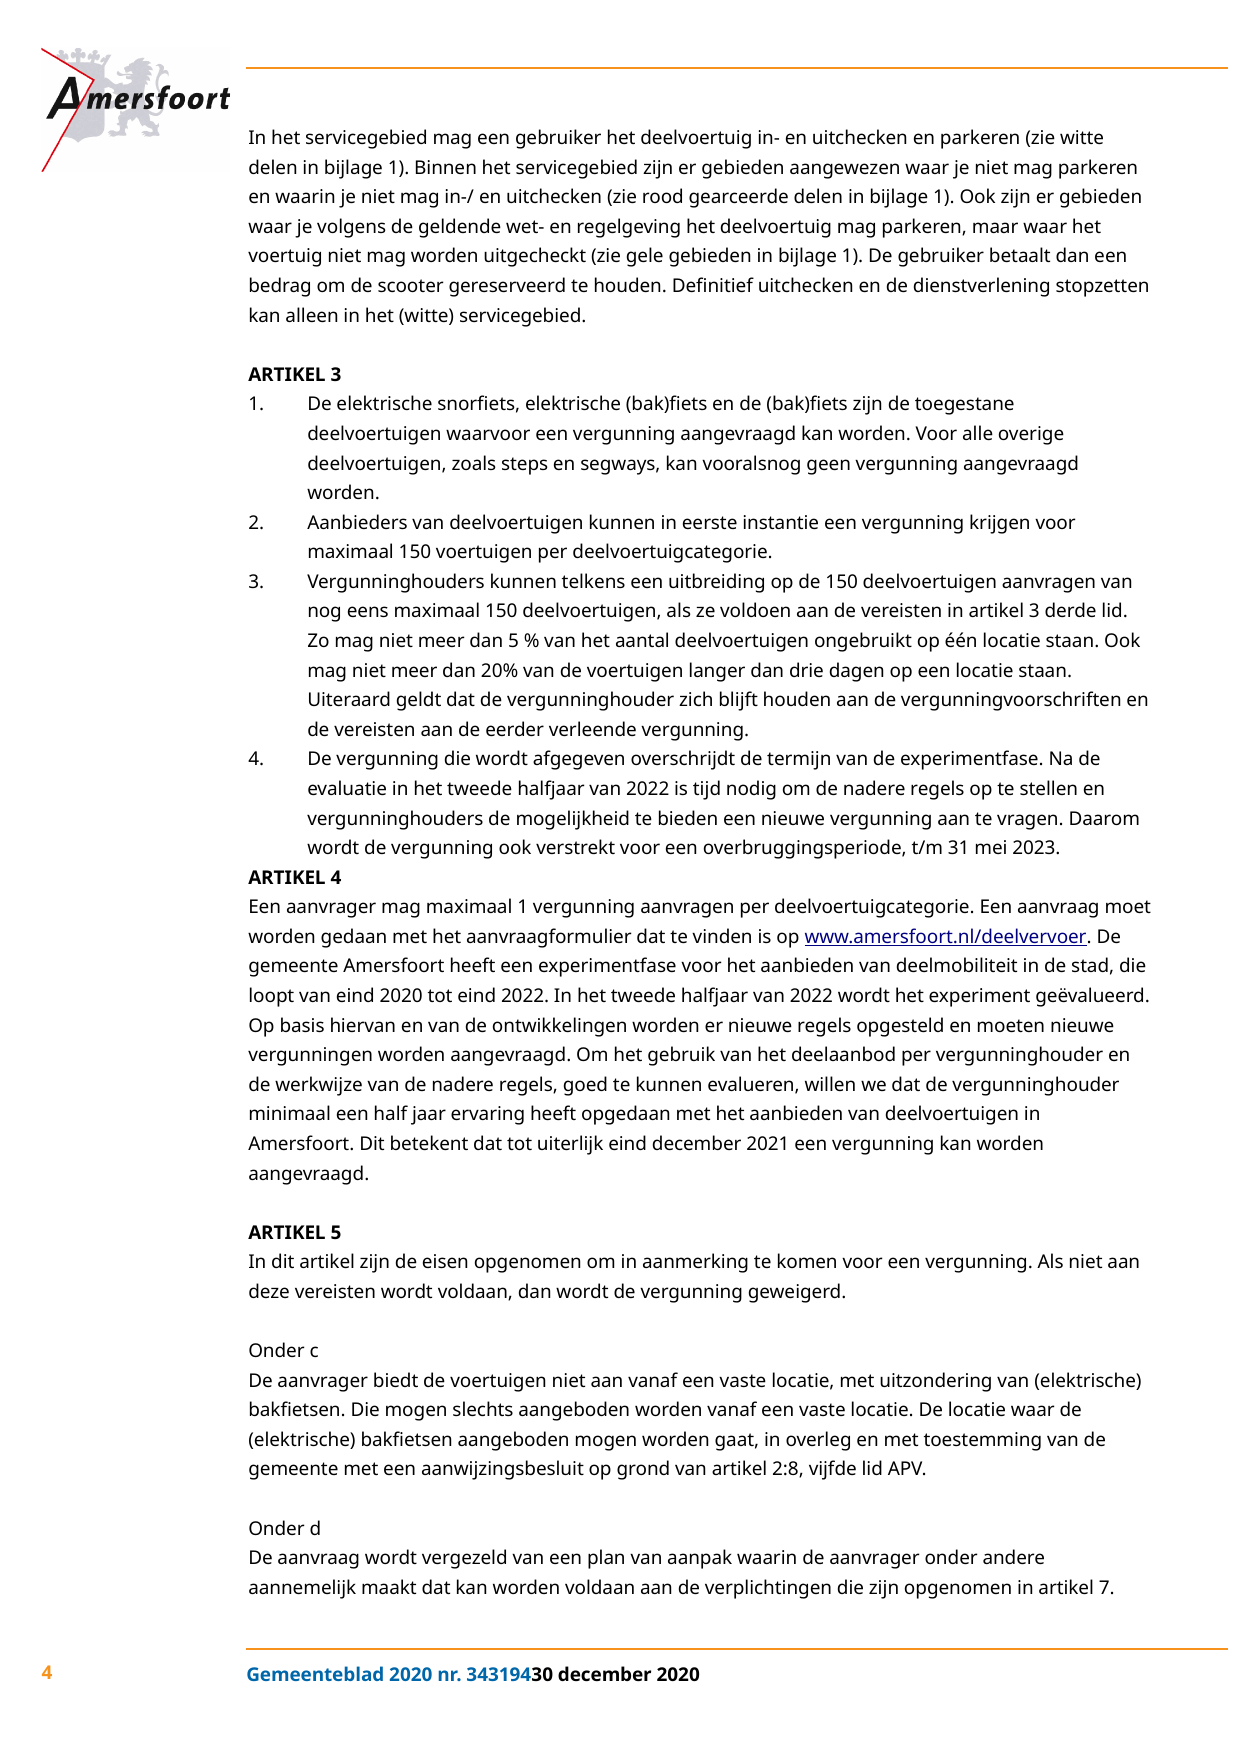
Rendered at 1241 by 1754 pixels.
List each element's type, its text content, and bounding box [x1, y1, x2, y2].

text Onder d [248, 1515, 1152, 1541]
text De aanvrager biedt de voertuigen niet aan vanaf een vaste locatie, met uitzondering van (elektrische) bakfietsen. Die mogen slechts aangeboden worden vanaf een vaste locatie. De locatie waar de (elektrische) bakfietsen aangeboden mogen worden gaat, in overleg en met toestemming van de gemeente met een aanwijzingsbesluit op grond van artikel 2:8, vijfde lid APV. [248, 1367, 1152, 1481]
list De elektrische snorfiets, elektrische (bak)fiets en de (bak)fiets zijn de toegestane deelvoertuigen waarvoor een vergunning aangevraagd kan worden. Voor alle overige deelvoertuigen, zoals steps en segways, kan vooralsnog geen vergunning aangevraagd worden. [248, 391, 1152, 505]
text In dit artikel zijn de eisen opgenomen om in aanmerking te komen voor een vergunning. Als niet aan deze vereisten wordt voldaan, dan wordt de vergunning geweigerd. [248, 1248, 1152, 1304]
text ARTIKEL 4 [248, 864, 1152, 890]
text Onder c [248, 1337, 1152, 1363]
text Een aanvrager mag maximaal 1 vergunning aanvragen per deelvoertuigcategorie. Een aanvraag moet worden gedaan met het aanvraagformulier dat te vinden is op www.amersfoort.nl/deelvervoer. De gemeente Amersfoort heeft een experimentfase voor het aanbieden van deelmobiliteit in de stad, die loopt van eind 2020 tot eind 2022. In het tweede halfjaar van 2022 wordt het experiment geëvalueerd. Op basis hiervan en van de ontwikkelingen worden er nieuwe regels opgesteld en moeten nieuwe vergunningen worden aangevraagd. Om het gebruik van het deelaanbod per vergunninghouder en de werkwijze van de nadere regels, goed te kunnen evalueren, willen we dat de vergunninghouder minimaal een half jaar ervaring heeft opgedaan met het aanbieden van deelvoertuigen in Amersfoort. Dit betekent dat tot uiterlijk eind december 2021 een vergunning kan worden aangevraagd. [248, 893, 1152, 1186]
text ARTIKEL 5 [248, 1219, 1152, 1245]
text De aanvraag wordt vergezeld van een plan van aanpak waarin de aanvrager onder andere aannemelijk maakt dat kan worden voldaan aan de verplichtingen die zijn opgenomen in artikel 7. [248, 1544, 1152, 1600]
text In het servicegebied mag een gebruiker het deelvoertuig in- en uitchecken en parkeren (zie witte delen in bijlage 1). Binnen het servicegebied zijn er gebieden aangewezen waar je niet mag parkeren en waarin je niet mag in-/ en uitchecken (zie rood gearceerde delen in bijlage 1). Ook zijn er gebieden waar je volgens de geldende wet- en regelgeving het deelvoertuig mag parkeren, maar waar het voertuig niet mag worden uitgecheckt (zie gele gebieden in bijlage 1). De gebruiker betaalt dan een bedrag om de scooter gereserveerd te houden. Definitief uitchecken en de dienstverlening stopzetten kan alleen in het (witte) servicegebied. [248, 124, 1152, 328]
list Vergunninghouders kunnen telkens een uitbreiding op de 150 deelvoertuigen aanvragen van nog eens maximaal 150 deelvoertuigen, als ze voldoen aan de vereisten in artikel 3 derde lid. Zo mag niet meer dan 5 % van het aantal deelvoertuigen ongebruikt op één locatie staan. Ook mag niet meer dan 20% van de voertuigen langer dan drie dagen op een locatie staan. Uiteraard geldt dat de vergunninghouder zich blijft houden aan de vergunningvoorschriften en de vereisten aan de eerder verleende vergunning. [248, 568, 1152, 742]
picture [41, 47, 231, 172]
list De vergunning die wordt afgegeven overschrijdt de termijn van de experimentfase. Na de evaluatie in het tweede halfjaar van 2022 is tijd nodig om de nadere regels op te stellen en vergunninghouders de mogelijkheid te bieden een nieuwe vergunning aan te vragen. Daarom wordt de vergunning ook verstrekt voor een overbruggingsperiode, t/m 31 mei 2023. [248, 746, 1152, 860]
list Aanbieders van deelvoertuigen kunnen in eerste instantie een vergunning krijgen voor maximaal 150 voertuigen per deelvoertuigcategorie. [248, 509, 1152, 564]
text ARTIKEL 3 [248, 361, 1152, 387]
